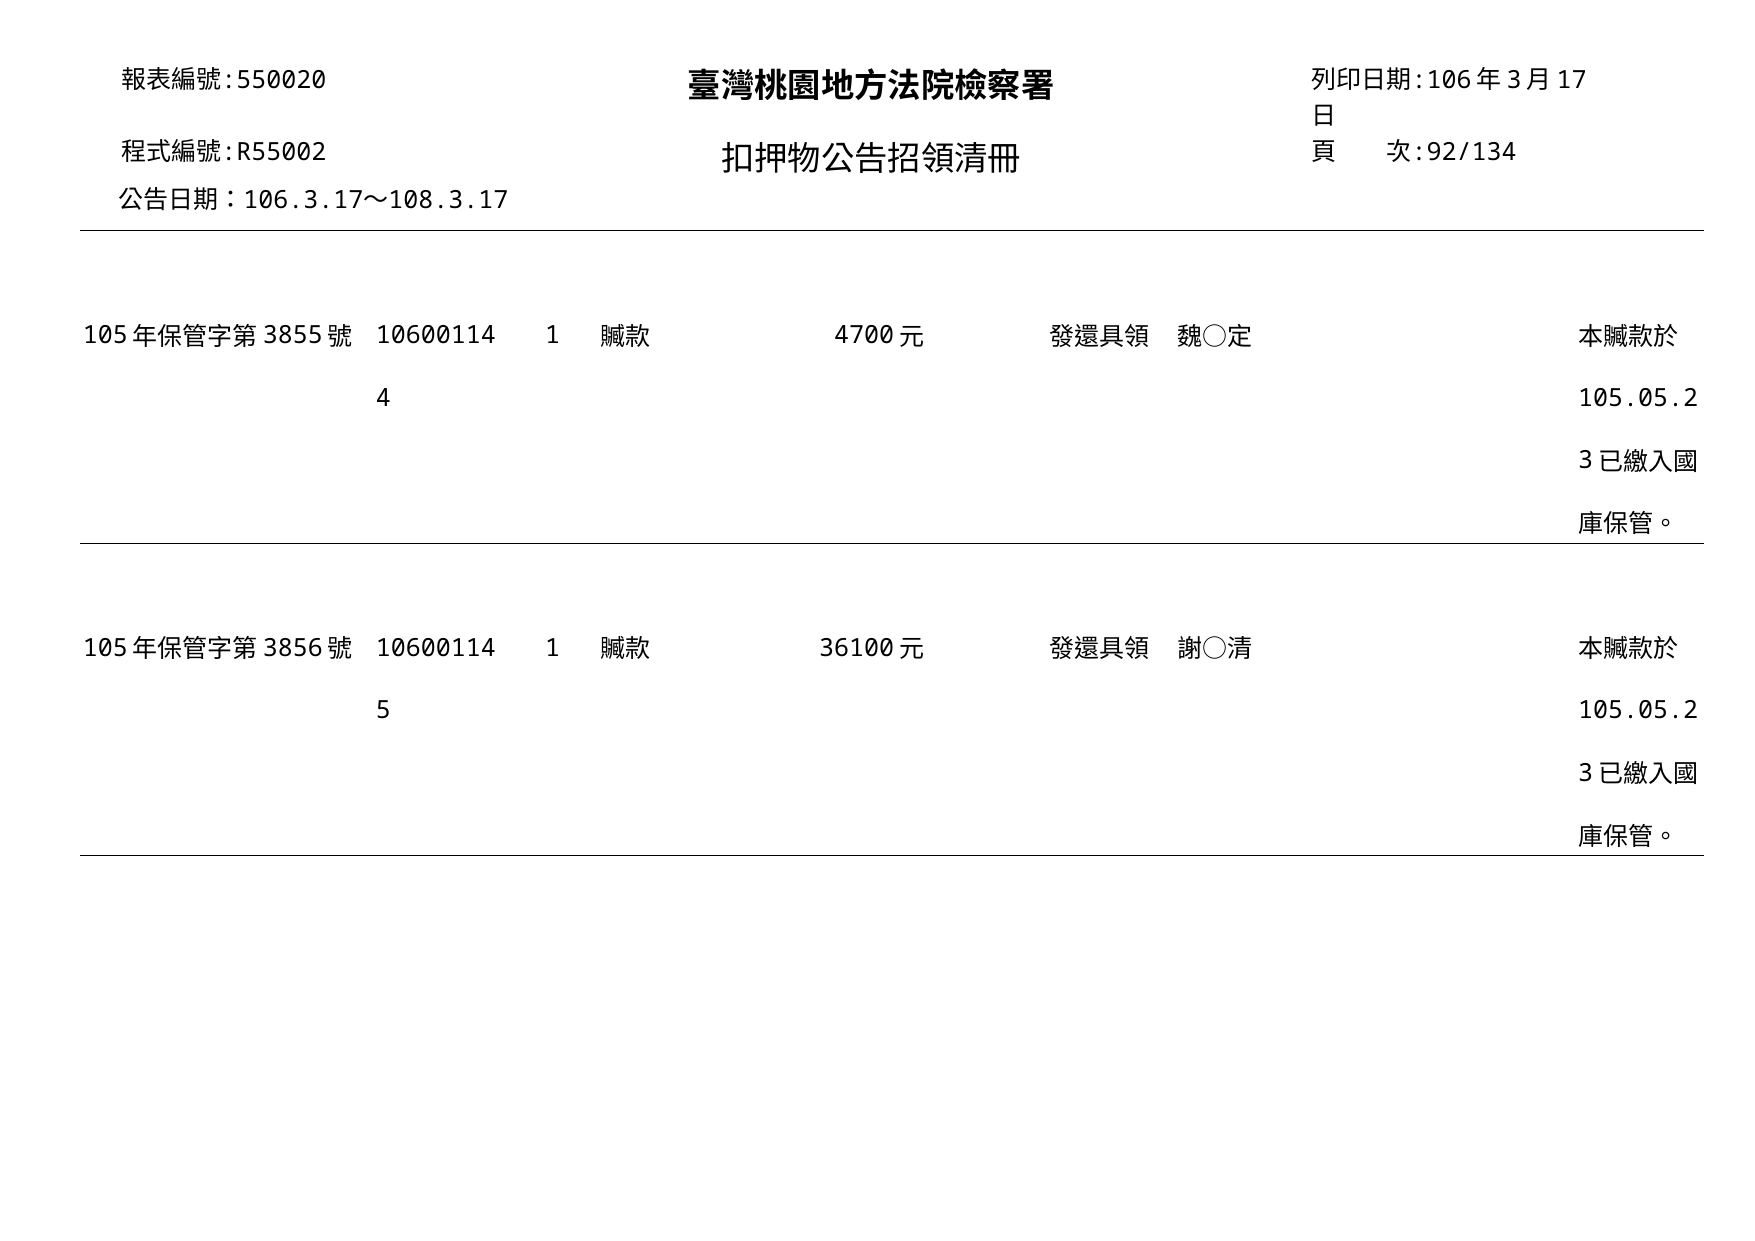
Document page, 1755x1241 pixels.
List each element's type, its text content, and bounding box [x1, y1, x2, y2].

table_cell 贓款 [597, 544, 807, 855]
table_cell 發還具領 [1046, 231, 1175, 542]
table_cell [1317, 231, 1575, 542]
table_cell 106001145 [373, 544, 507, 855]
table_cell [1317, 544, 1575, 855]
table_cell 魏○定 [1175, 231, 1317, 542]
table_cell 謝○清 [1175, 544, 1317, 855]
table_cell [927, 231, 1046, 542]
table_cell 贓款 [597, 231, 807, 542]
table_cell 106001144 [373, 231, 507, 542]
table_cell 105年保管字第3855號 [80, 231, 373, 542]
table_cell 1 [507, 231, 597, 542]
table_cell 1 [507, 544, 597, 855]
table_cell 發還具領 [1046, 544, 1175, 855]
table_cell 本贓款於105.05.23已繳入國庫保管。 [1575, 231, 1704, 542]
table_cell 36100元 [808, 544, 927, 855]
table_cell 本贓款於105.05.23已繳入國庫保管。 [1575, 544, 1704, 855]
table_cell [927, 544, 1046, 855]
table_cell 105年保管字第3856號 [80, 544, 373, 855]
table_cell 4700元 [808, 231, 927, 542]
